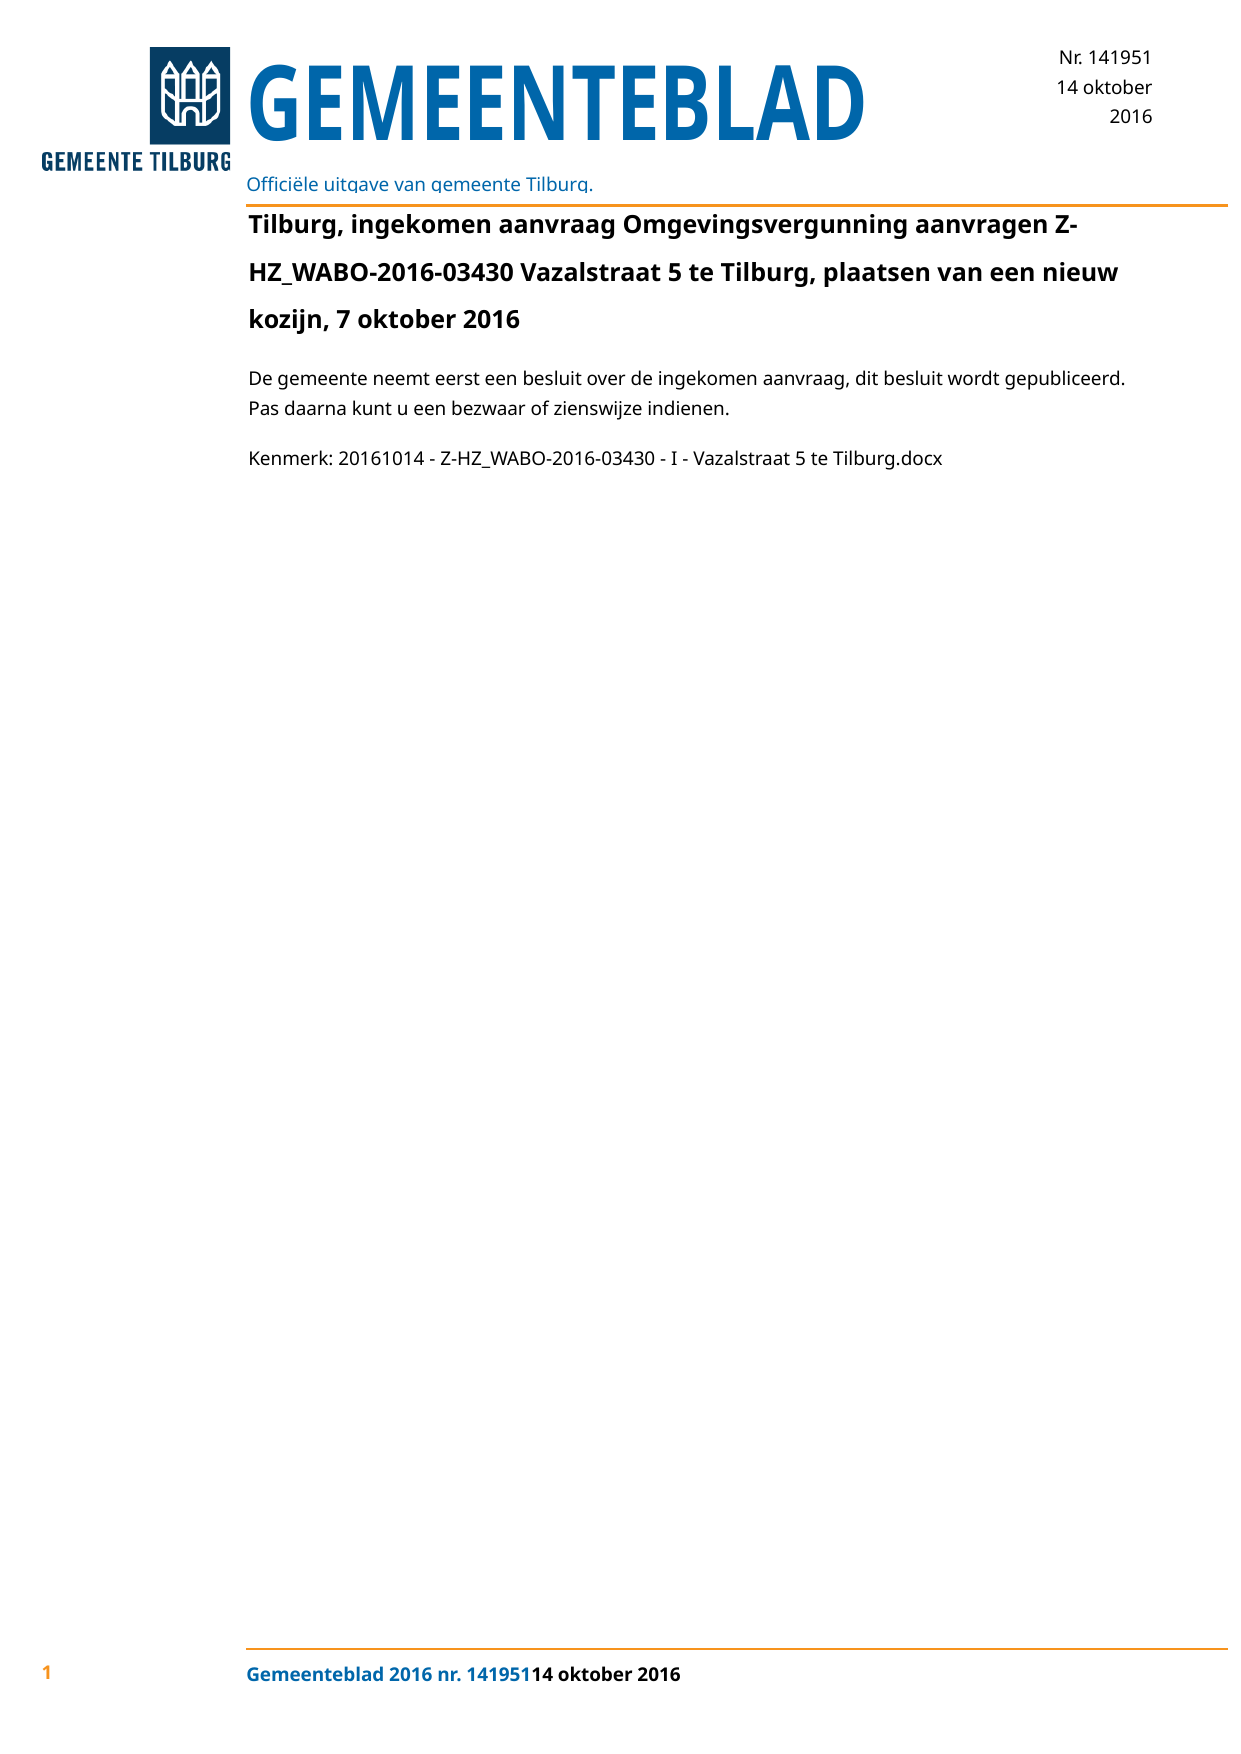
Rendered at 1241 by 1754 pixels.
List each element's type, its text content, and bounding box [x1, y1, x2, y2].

picture [41, 47, 231, 172]
text De gemeente neemt eerst een besluit over de ingekomen aanvraag, dit besluit wordt gepubliceerd. Pas daarna kunt u een bezwaar of zienswijze indienen. [248, 366, 1152, 421]
text Tilburg, ingekomen aanvraag Omgevingsvergunning aanvragen Z-HZ_WABO-2016-03430 Vazalstraat 5 te Tilburg, plaatsen van een nieuw kozijn, 7 oktober 2016 [248, 207, 1152, 336]
text Kenmerk: 20161014 - Z-HZ_WABO-2016-03430 - I - Vazalstraat 5 te Tilburg.docx [248, 446, 1152, 471]
